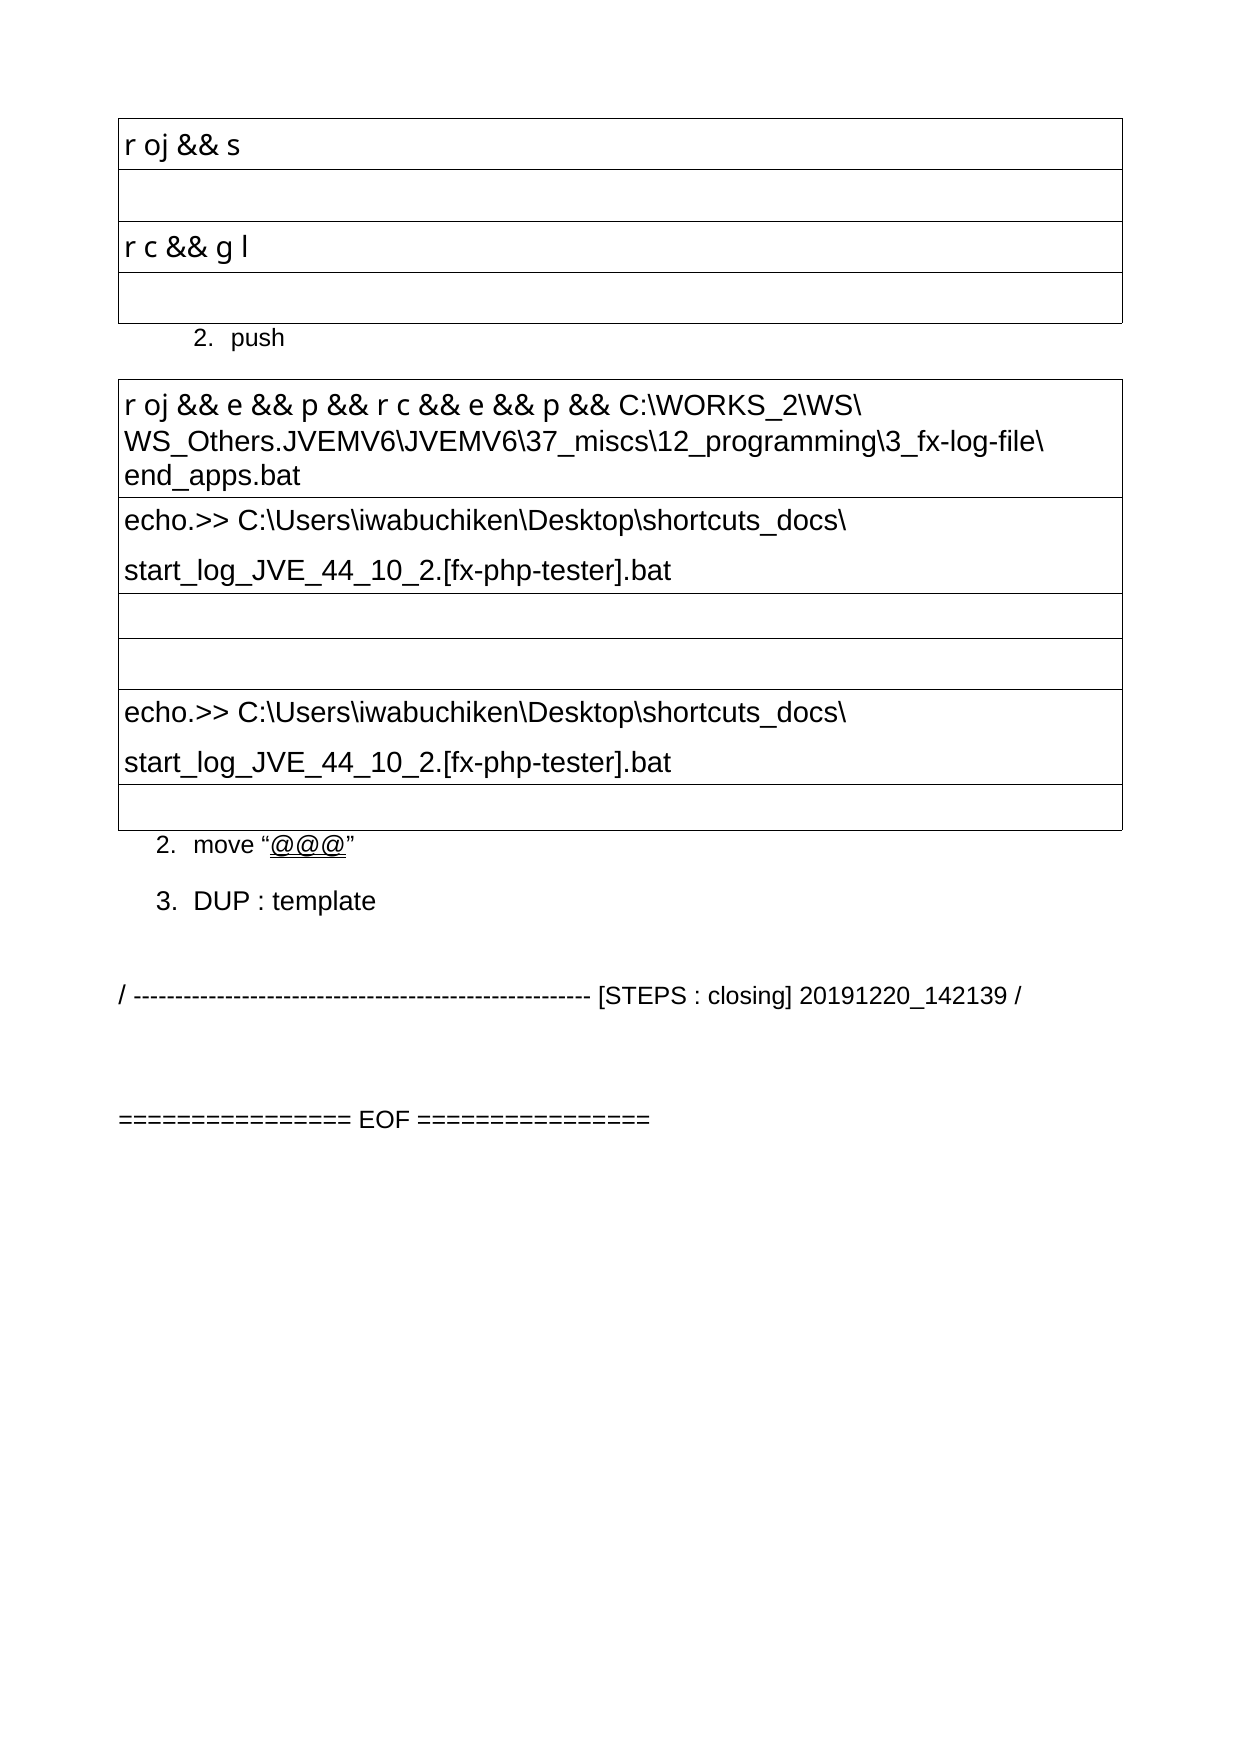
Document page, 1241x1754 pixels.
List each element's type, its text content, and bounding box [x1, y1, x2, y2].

table_cell [119, 273, 1122, 323]
table_cell echo.>> C:\Users\iwabuchiken\Desktop\shortcuts_docs\start_log_JVE_44_10_2.[fx-php-tester].bat [119, 690, 1122, 784]
list push [193, 324, 1122, 352]
list DUP : template [156, 885, 1122, 916]
text ================ EOF ================ [118, 1105, 1122, 1134]
table_header r oj && e && p && r c && e && p && C:\WORKS_2\WS\WS_Others.JVEMV6\JVEMV6\37_miscs\12_programming\3_fx-log-file\end_apps.bat [119, 380, 1122, 497]
list move “@@@” [156, 831, 1122, 858]
table_cell [119, 785, 1122, 829]
table_cell r oj && s [119, 119, 1122, 169]
table_cell [119, 594, 1122, 638]
table_cell [119, 170, 1122, 221]
table_cell r c && g l [119, 222, 1122, 272]
table_cell [119, 639, 1122, 689]
table_cell echo.>> C:\Users\iwabuchiken\Desktop\shortcuts_docs\start_log_JVE_44_10_2.[fx-php-tester].bat [119, 498, 1122, 593]
text / ------------------------------------------------------- [STEPS : closing] 20191220_142139 / [118, 979, 1122, 1010]
